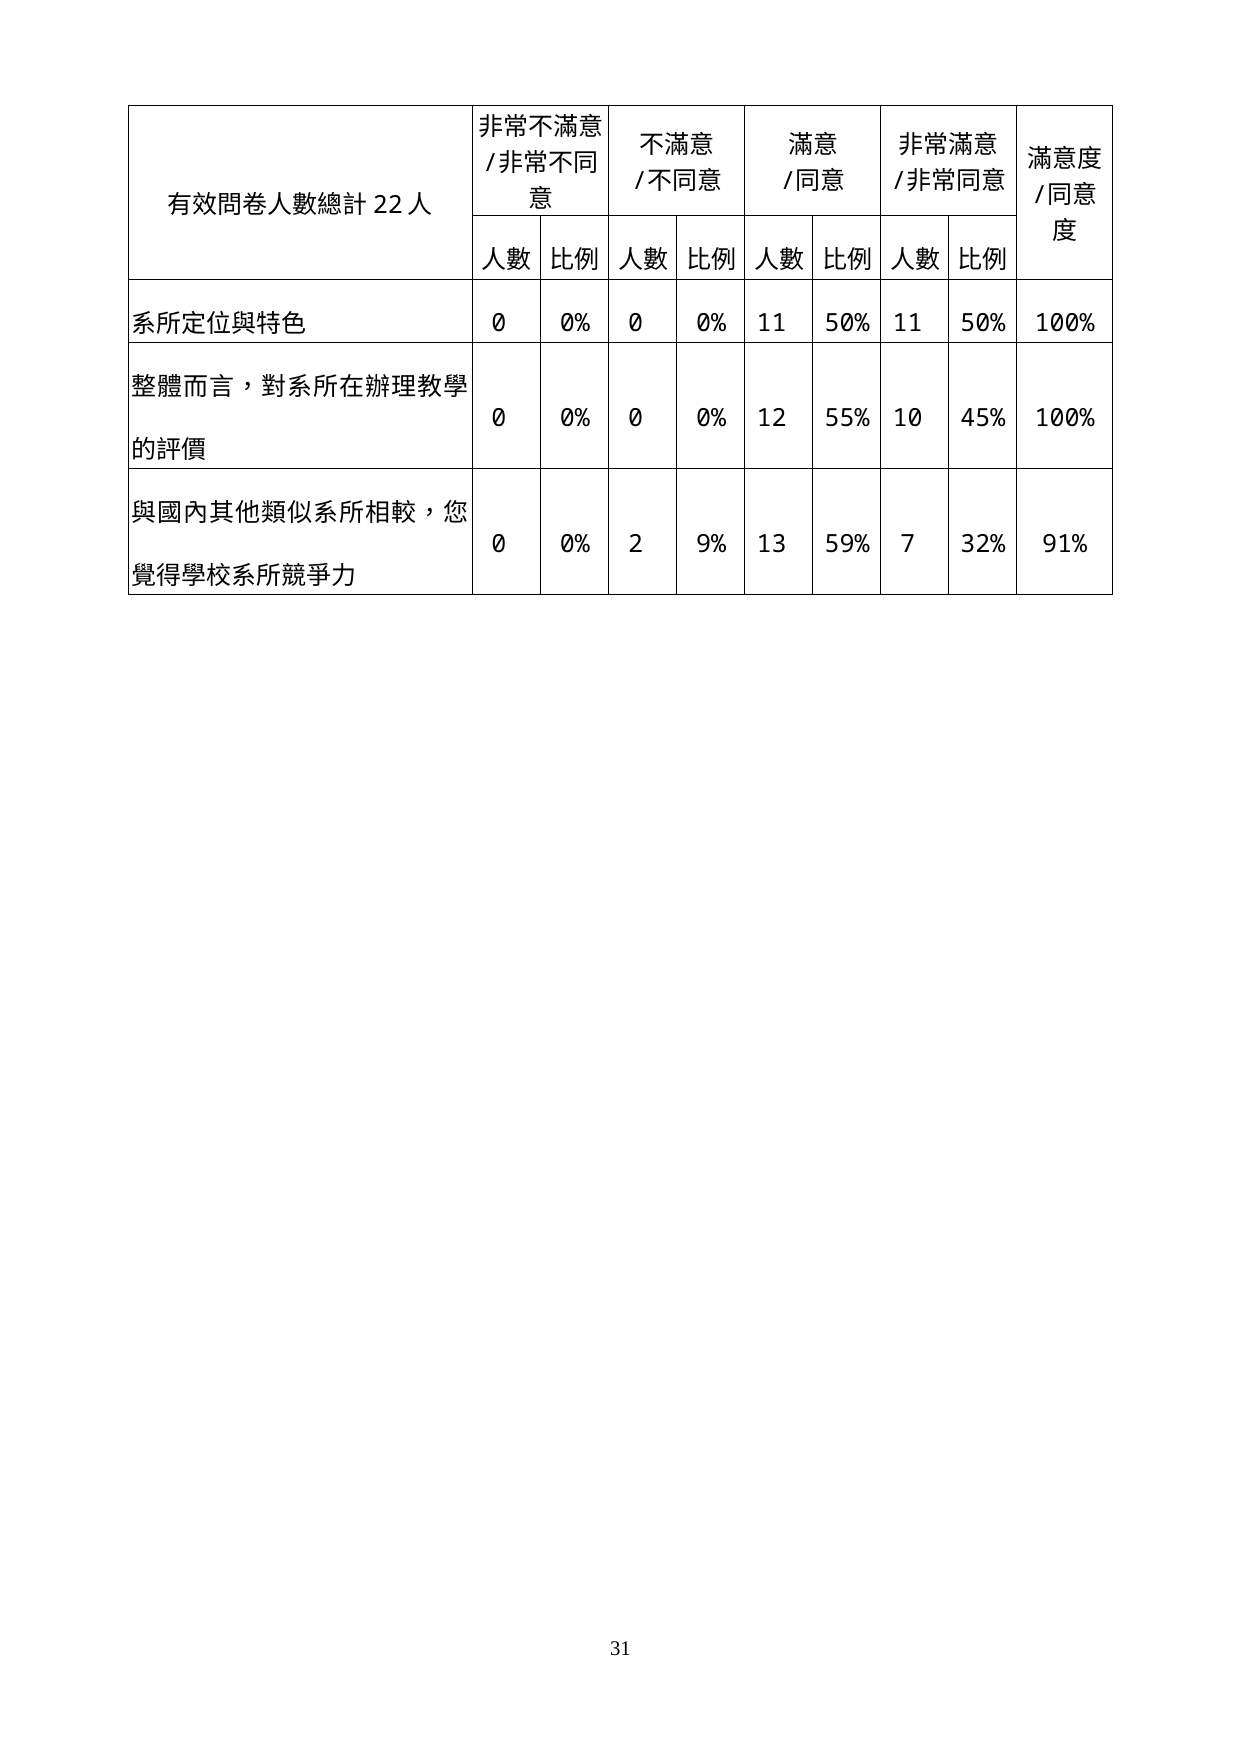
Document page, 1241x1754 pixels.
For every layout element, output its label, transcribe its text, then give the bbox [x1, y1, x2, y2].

table_cell 9% [677, 469, 744, 594]
table_cell 59% [813, 469, 880, 594]
table_cell 32% [949, 469, 1016, 594]
table_header 非常滿意 /非常同意 [881, 106, 1016, 215]
table_cell 0 [609, 343, 676, 468]
table_cell 系所定位與特色 [129, 280, 472, 342]
table_cell 10 [881, 343, 948, 468]
table_cell 人數 [609, 216, 676, 279]
table_cell 50% [813, 280, 880, 342]
table_cell 45% [949, 343, 1016, 468]
table_header 滿意 /同意 [745, 106, 880, 215]
table_cell 11 [881, 280, 948, 342]
table_cell 與國內其他類似系所相較，您覺得學校系所競爭力 [129, 469, 472, 594]
table_cell 人數 [745, 216, 812, 279]
table_header 不滿意 /不同意 [609, 106, 744, 215]
table_cell 整體而言，對系所在辦理教學的評價 [129, 343, 472, 468]
table_cell 0 [609, 280, 676, 342]
table_cell 13 [745, 469, 812, 594]
table_cell 0% [677, 343, 744, 468]
table_cell 0% [541, 280, 608, 342]
table_cell 11 [745, 280, 812, 342]
table_cell 55% [813, 343, 880, 468]
table_cell 0% [677, 280, 744, 342]
table_cell 比例 [813, 216, 880, 279]
table_cell 比例 [677, 216, 744, 279]
table_cell 100% [1017, 343, 1112, 468]
table_cell 100% [1017, 280, 1112, 342]
table_cell 0% [541, 469, 608, 594]
table_cell 人數 [881, 216, 948, 279]
table_cell 2 [609, 469, 676, 594]
table_cell 91% [1017, 469, 1112, 594]
table_cell 0% [541, 343, 608, 468]
table_header 非常不滿意 /非常不同意 [473, 106, 608, 215]
table_cell 0 [473, 280, 540, 342]
table_cell 比例 [541, 216, 608, 279]
table_cell 12 [745, 343, 812, 468]
table_header 滿意度 /同意度 [1017, 106, 1112, 279]
table_cell 0 [473, 469, 540, 594]
table_cell 50% [949, 280, 1016, 342]
table_cell 7 [881, 469, 948, 594]
table_cell 比例 [949, 216, 1016, 279]
table_cell 人數 [473, 216, 540, 279]
table_cell 0 [473, 343, 540, 468]
table_header 有效問卷人數總計22人 [129, 106, 472, 279]
